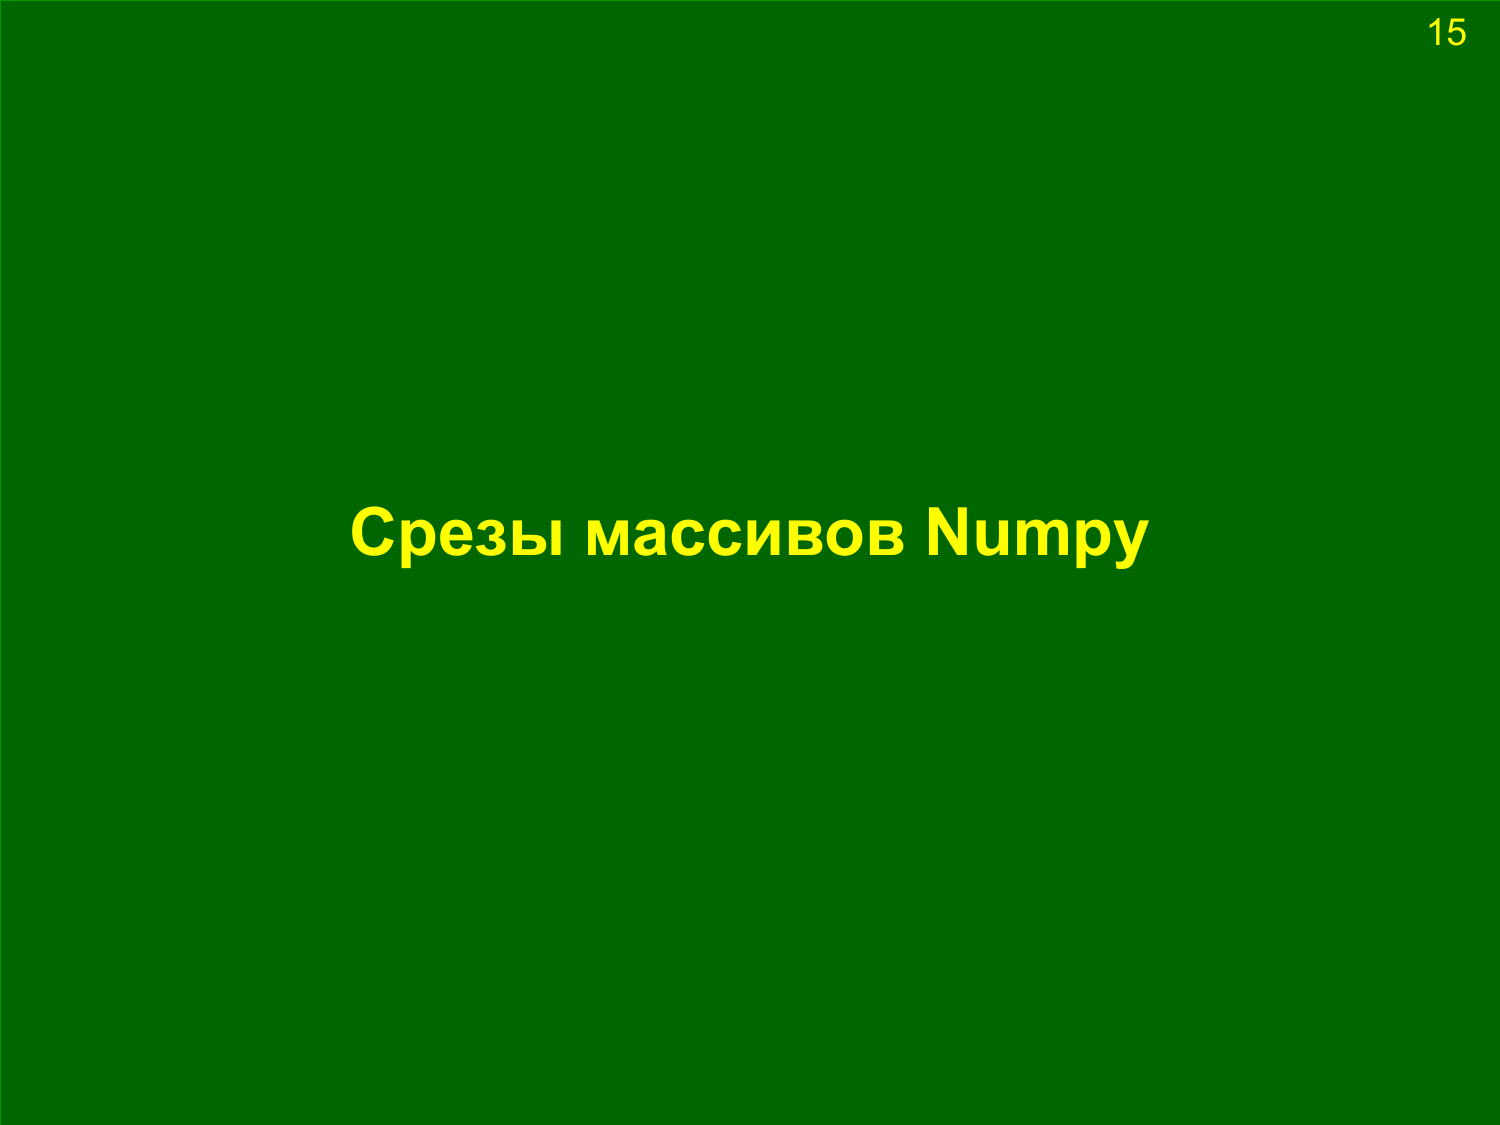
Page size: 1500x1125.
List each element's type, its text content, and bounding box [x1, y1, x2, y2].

title Срезы массивов Numpy [75, 419, 1426, 645]
